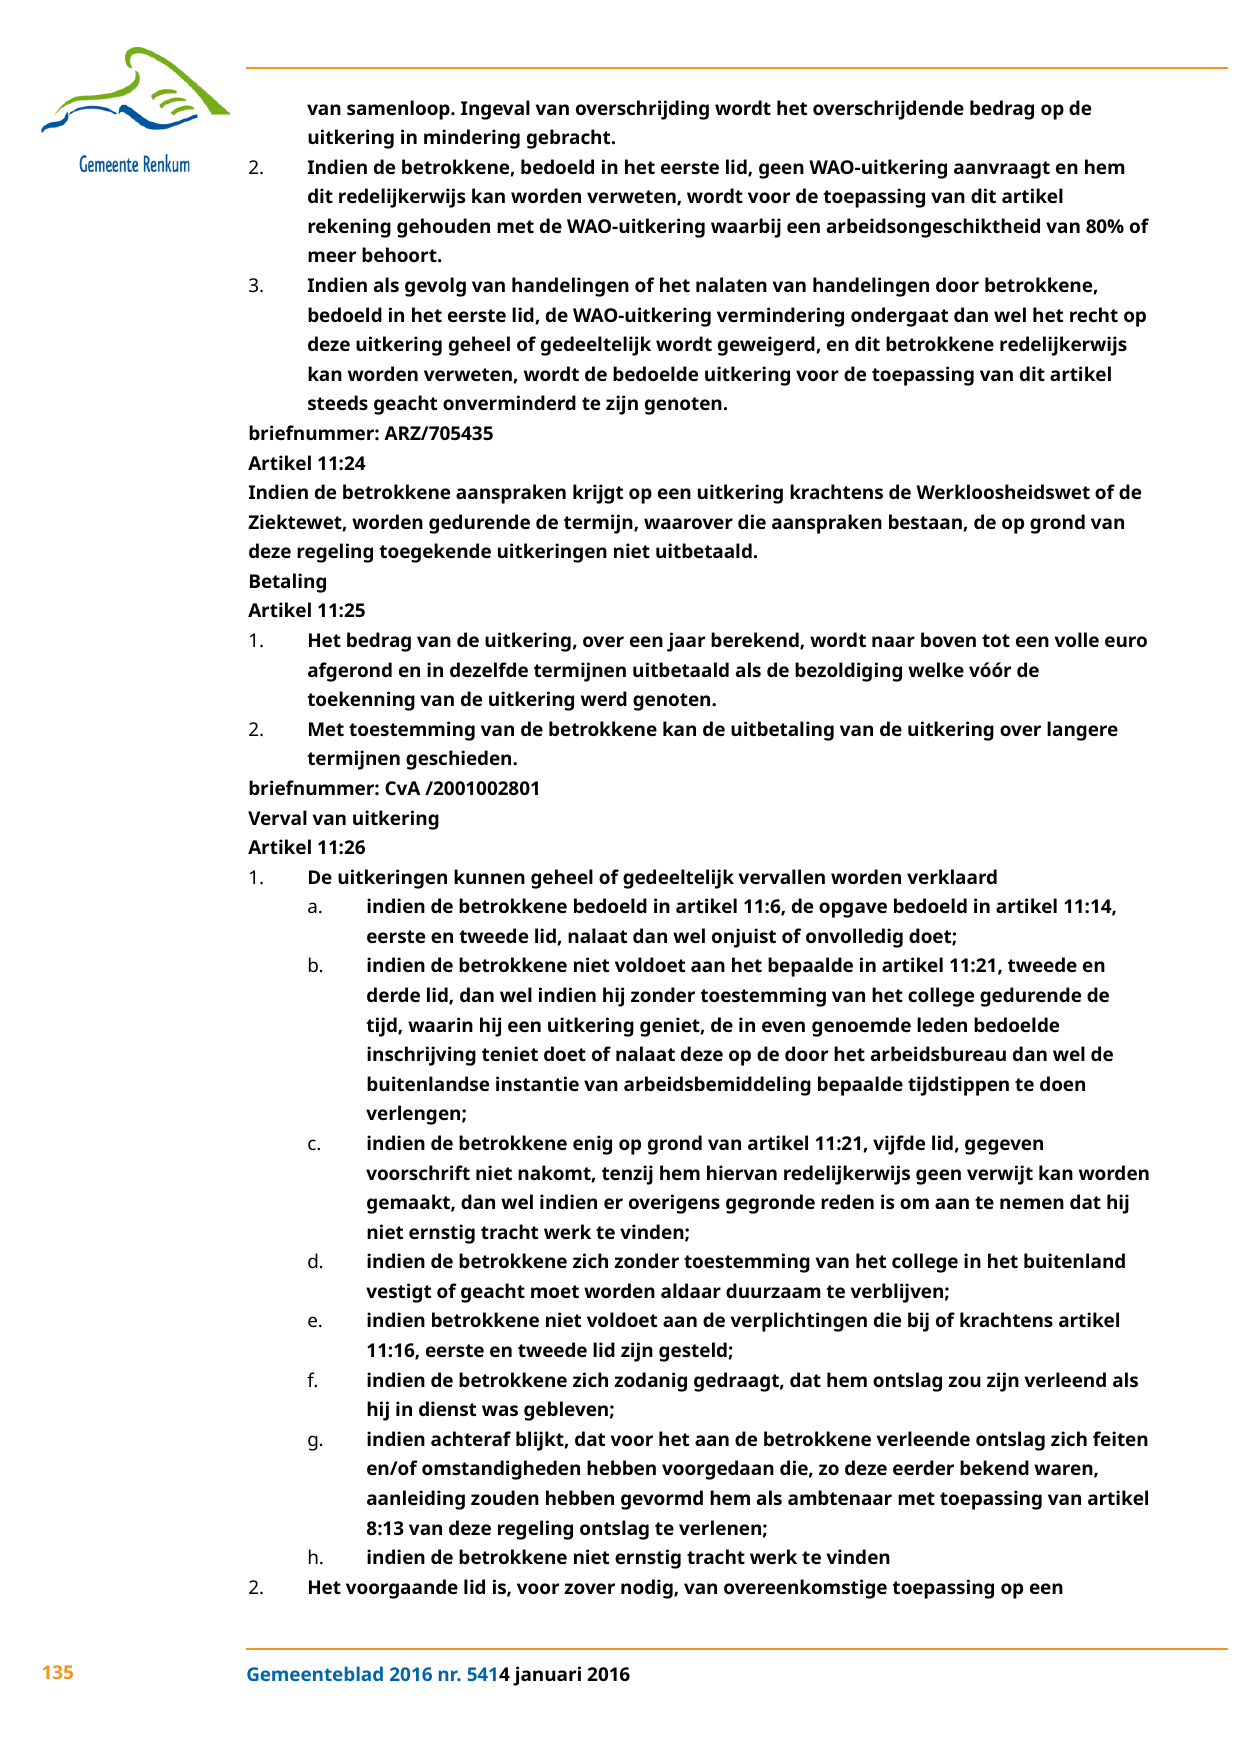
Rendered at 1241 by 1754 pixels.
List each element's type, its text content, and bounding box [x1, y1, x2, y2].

list Het bedrag van de uitkering, over een jaar berekend, wordt naar boven tot een volle euro afgerond en in dezelfde termijnen uitbetaald als de bezoldiging welke vóór de toekenning van de uitkering werd genoten. [248, 627, 1152, 712]
list indien achteraf blijkt, dat voor het aan de betrokkene verleende ontslag zich feiten en/of omstandigheden hebben voorgedaan die, zo deze eerder bekend waren, aanleiding zouden hebben gevormd hem als ambtenaar met toepassing van artikel 8:13 van deze regeling ontslag te verlenen; [307, 1426, 1152, 1541]
text Artikel 11:26 [248, 834, 1152, 860]
list Indien de betrokkene, bedoeld in het eerste lid, geen WAO-uitkering aanvraagt en hem dit redelijkerwijs kan worden verweten, wordt voor de toepassing van dit artikel rekening gehouden met de WAO-uitkering waarbij een arbeidsongeschiktheid van 80% of meer behoort. [248, 154, 1152, 268]
list indien de betrokkene niet ernstig tracht werk te vinden [307, 1544, 1152, 1570]
list van samenloop. Ingeval van overschrijding wordt het overschrijdende bedrag op de uitkering in mindering gebracht. [248, 95, 1152, 150]
text Verval van uitkering [248, 805, 1152, 831]
list indien betrokkene niet voldoet aan de verplichtingen die bij of krachtens artikel 11:16, eerste en tweede lid zijn gesteld; [307, 1308, 1152, 1363]
picture [41, 47, 231, 172]
list indien de betrokkene bedoeld in artikel 11:6, de opgave bedoeld in artikel 11:14, eerste en tweede lid, nalaat dan wel onjuist of onvolledig doet; [307, 893, 1152, 949]
list Het voorgaande lid is, voor zover nodig, van overeenkomstige toepassing op een [248, 1574, 1152, 1600]
list indien de betrokkene enig op grond van artikel 11:21, vijfde lid, gegeven voorschrift niet nakomt, tenzij hem hiervan redelijkerwijs geen verwijt kan worden gemaakt, dan wel indien er overigens gegronde reden is om aan te nemen dat hij niet ernstig tracht werk te vinden; [307, 1130, 1152, 1245]
text Indien de betrokkene aanspraken krijgt op een uitkering krachtens de Werkloosheidswet of de Ziektewet, worden gedurende de termijn, waarover die aanspraken bestaan, de op grond van deze regeling toegekende uitkeringen niet uitbetaald. [248, 479, 1152, 564]
text briefnummer: ARZ/705435 [248, 420, 1152, 446]
list Met toestemming van de betrokkene kan de uitbetaling van de uitkering over langere termijnen geschieden. [248, 716, 1152, 771]
text Artikel 11:25 [248, 598, 1152, 623]
list indien de betrokkene niet voldoet aan het bepaalde in artikel 11:21, tweede en derde lid, dan wel indien hij zonder toestemming van het college gedurende de tijd, waarin hij een uitkering geniet, de in even genoemde leden bedoelde inschrijving teniet doet of nalaat deze op de door het arbeidsbureau dan wel de buitenlandse instantie van arbeidsbemiddeling bepaalde tijdstippen te doen verlengen; [307, 953, 1152, 1126]
text Betaling [248, 568, 1152, 594]
list Indien als gevolg van handelingen of het nalaten van handelingen door betrokkene, bedoeld in het eerste lid, de WAO-uitkering vermindering ondergaat dan wel het recht op deze uitkering geheel of gedeeltelijk wordt geweigerd, en dit betrokkene redelijkerwijs kan worden verweten, wordt de bedoelde uitkering voor de toepassing van dit artikel steeds geacht onverminderd te zijn genoten. [248, 272, 1152, 416]
list indien de betrokkene zich zodanig gedraagt, dat hem ontslag zou zijn verleend als hij in dienst was gebleven; [307, 1367, 1152, 1422]
text Artikel 11:24 [248, 450, 1152, 476]
text briefnummer: CvA /2001002801 [248, 775, 1152, 801]
list indien de betrokkene zich zonder toestemming van het college in het buitenland vestigt of geacht moet worden aldaar duurzaam te verblijven; [307, 1248, 1152, 1304]
list De uitkeringen kunnen geheel of gedeeltelijk vervallen worden verklaard [248, 864, 1152, 890]
